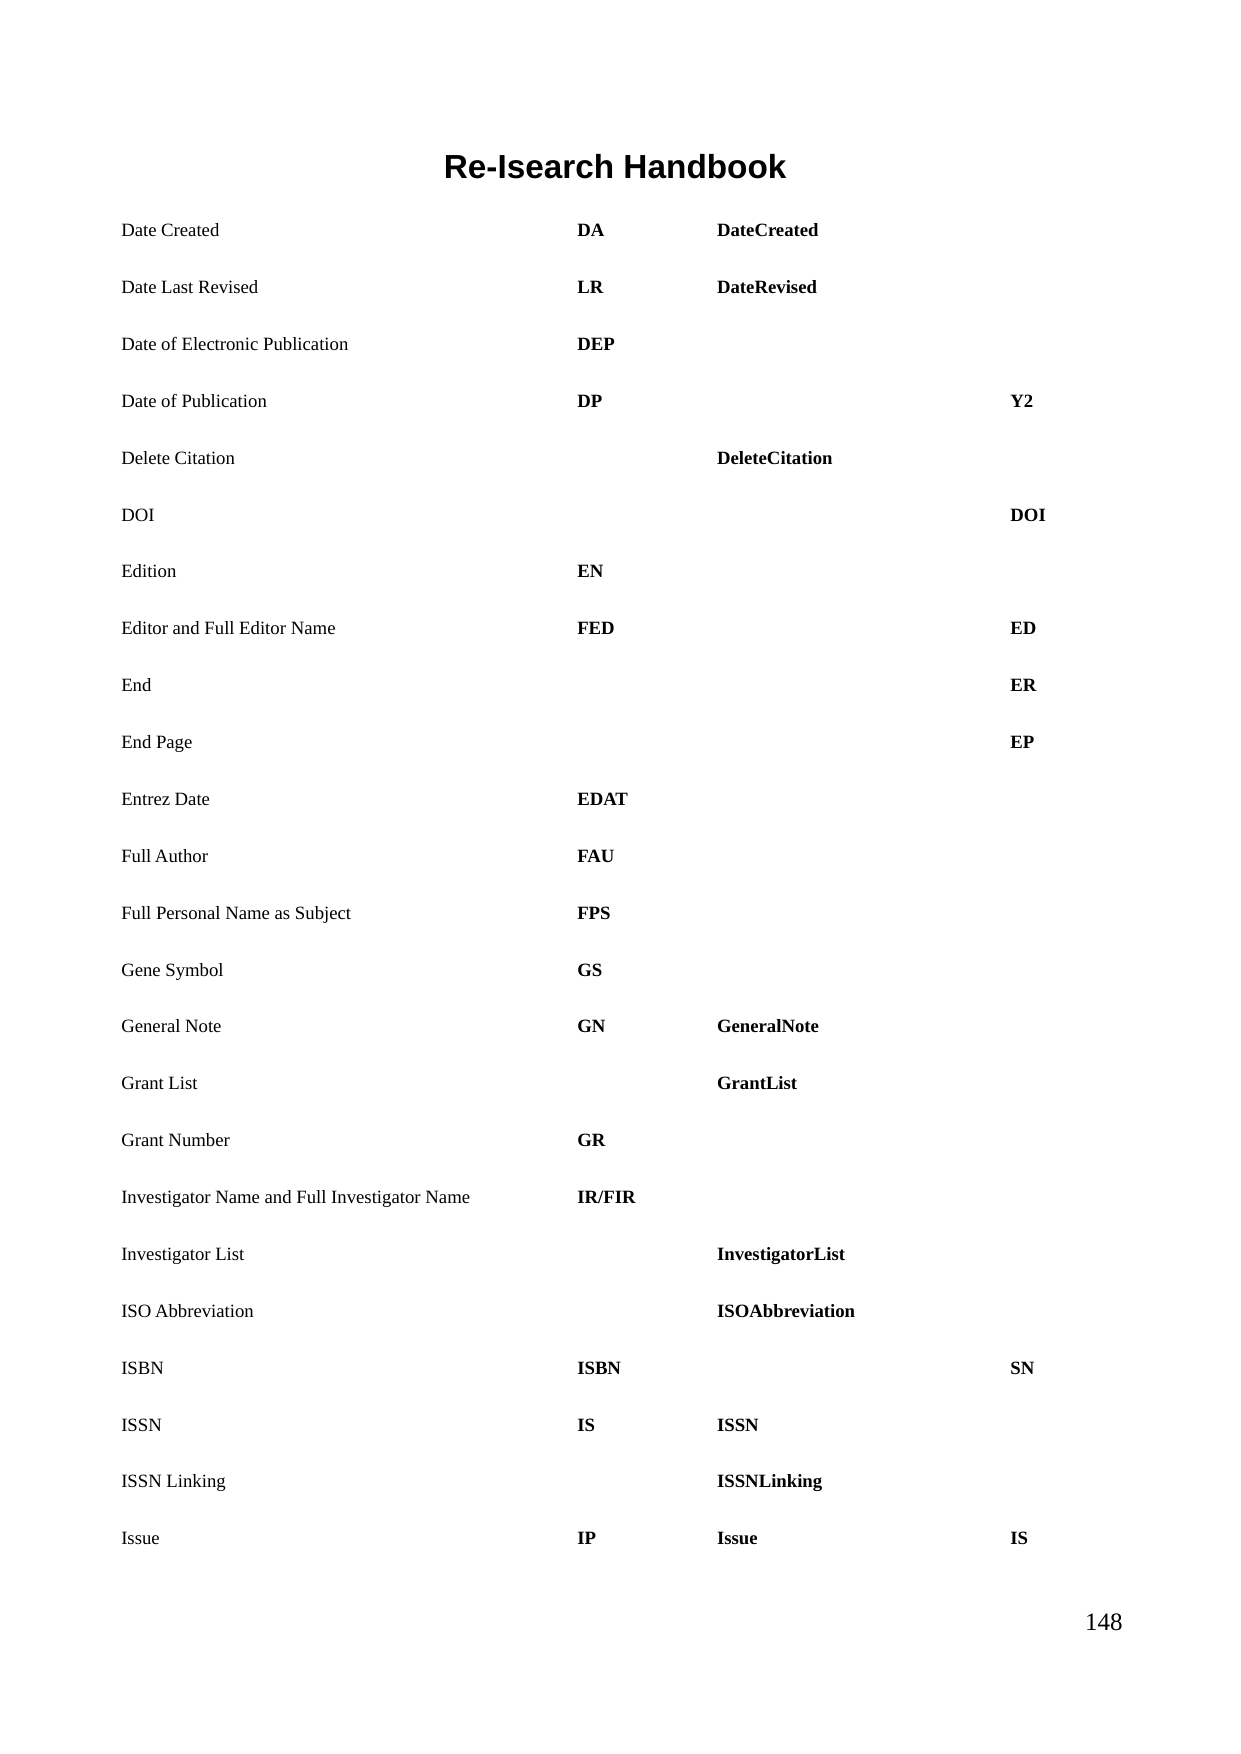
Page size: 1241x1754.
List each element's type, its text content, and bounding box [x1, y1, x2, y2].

table_cell Grant Number [118, 1126, 574, 1183]
table_cell ISSN Linking [118, 1468, 574, 1524]
table_cell IS [574, 1411, 714, 1467]
table_cell GN [574, 1013, 714, 1069]
table_cell FAU [574, 842, 714, 899]
table_cell ​ [714, 899, 1007, 956]
table_cell ​ [714, 728, 1007, 785]
table_cell Investigator List [118, 1240, 574, 1297]
table_cell FPS [574, 899, 714, 956]
table_cell General Note [118, 1013, 574, 1069]
table_cell ​ [1007, 216, 1122, 273]
table_cell ​ [1007, 1468, 1122, 1524]
table_cell Full Personal Name as Subject [118, 899, 574, 956]
table_cell DOI [1007, 501, 1122, 557]
table_cell ​ [1007, 1240, 1122, 1297]
table_cell ​ [714, 614, 1007, 671]
table_cell ​ [1007, 558, 1122, 614]
table_cell EP [1007, 728, 1122, 785]
table_cell ​ [574, 444, 714, 501]
table_cell DOI [118, 501, 574, 557]
table_cell GS [574, 956, 714, 1012]
table_cell EN [574, 558, 714, 614]
table_cell GeneralNote [714, 1013, 1007, 1069]
table_cell ​ [1007, 1013, 1122, 1069]
table_cell ​ [714, 842, 1007, 899]
table_cell ​ [574, 1069, 714, 1126]
table_cell ​ [574, 1240, 714, 1297]
table_cell GrantList [714, 1069, 1007, 1126]
table_cell ​ [714, 1183, 1007, 1240]
table_cell Entrez Date [118, 785, 574, 842]
table_cell InvestigatorList [714, 1240, 1007, 1297]
table_cell ​ [714, 501, 1007, 557]
table_cell Issue [714, 1524, 1007, 1552]
table_cell Full Author [118, 842, 574, 899]
table_cell ED [1007, 614, 1122, 671]
table_cell ​ [1007, 842, 1122, 899]
table_cell ISSNLinking [714, 1468, 1007, 1524]
table_cell ​ [1007, 1069, 1122, 1126]
table_cell ​ [1007, 273, 1122, 330]
table_cell ​ [574, 728, 714, 785]
table_cell ​ [574, 671, 714, 728]
table_cell ​ [714, 387, 1007, 444]
table_cell ​ [714, 1354, 1007, 1411]
table_cell ​ [574, 501, 714, 557]
table_cell ​ [714, 785, 1007, 842]
table_cell ​ [1007, 785, 1122, 842]
table_cell ISSN [118, 1411, 574, 1467]
table_cell DEP [574, 330, 714, 387]
table_cell GR [574, 1126, 714, 1183]
table_cell Edition [118, 558, 574, 614]
table_cell ISO Abbreviation [118, 1297, 574, 1354]
table_cell IS [1007, 1524, 1122, 1552]
table_cell ​ [714, 558, 1007, 614]
table_cell FED [574, 614, 714, 671]
table_cell ​ [574, 1468, 714, 1524]
table_cell Editor and Full Editor Name [118, 614, 574, 671]
table_cell ​ [1007, 1297, 1122, 1354]
table_cell Investigator Name and Full Investigator Name [118, 1183, 574, 1240]
table_cell ​ [714, 671, 1007, 728]
table_cell ER [1007, 671, 1122, 728]
table_cell ​ [1007, 330, 1122, 387]
table_cell IR/FIR [574, 1183, 714, 1240]
table_cell ​ [714, 956, 1007, 1012]
table_cell Issue [118, 1524, 574, 1552]
table_cell DP [574, 387, 714, 444]
table_cell SN [1007, 1354, 1122, 1411]
table_cell ​ [1007, 1183, 1122, 1240]
table_cell ISSN [714, 1411, 1007, 1467]
table_cell Date of Electronic Publication [118, 330, 574, 387]
table_cell ​ [1007, 1126, 1122, 1183]
table_cell Grant List [118, 1069, 574, 1126]
table_cell DateCreated [714, 216, 1007, 273]
table_cell LR [574, 273, 714, 330]
table_cell Delete Citation [118, 444, 574, 501]
table_cell Date of Publication [118, 387, 574, 444]
table_cell Date Created [118, 216, 574, 273]
table_cell ​ [574, 1297, 714, 1354]
table_cell ​ [1007, 899, 1122, 956]
table_cell End [118, 671, 574, 728]
table_cell ​ [714, 330, 1007, 387]
table_cell ​ [1007, 1411, 1122, 1467]
table_cell ISBN [574, 1354, 714, 1411]
table_cell DA [574, 216, 714, 273]
table_cell Gene Symbol [118, 956, 574, 1012]
table_cell ISOAbbreviation [714, 1297, 1007, 1354]
table_cell DateRevised [714, 273, 1007, 330]
table_cell Date Last Revised [118, 273, 574, 330]
table_cell EDAT [574, 785, 714, 842]
table_cell DeleteCitation [714, 444, 1007, 501]
table_cell End Page [118, 728, 574, 785]
table_cell ​ [1007, 444, 1122, 501]
table_cell ​ [1007, 956, 1122, 1012]
table_cell ​ [714, 1126, 1007, 1183]
table_cell ISBN [118, 1354, 574, 1411]
table_cell IP [574, 1524, 714, 1552]
table_cell Y2 [1007, 387, 1122, 444]
